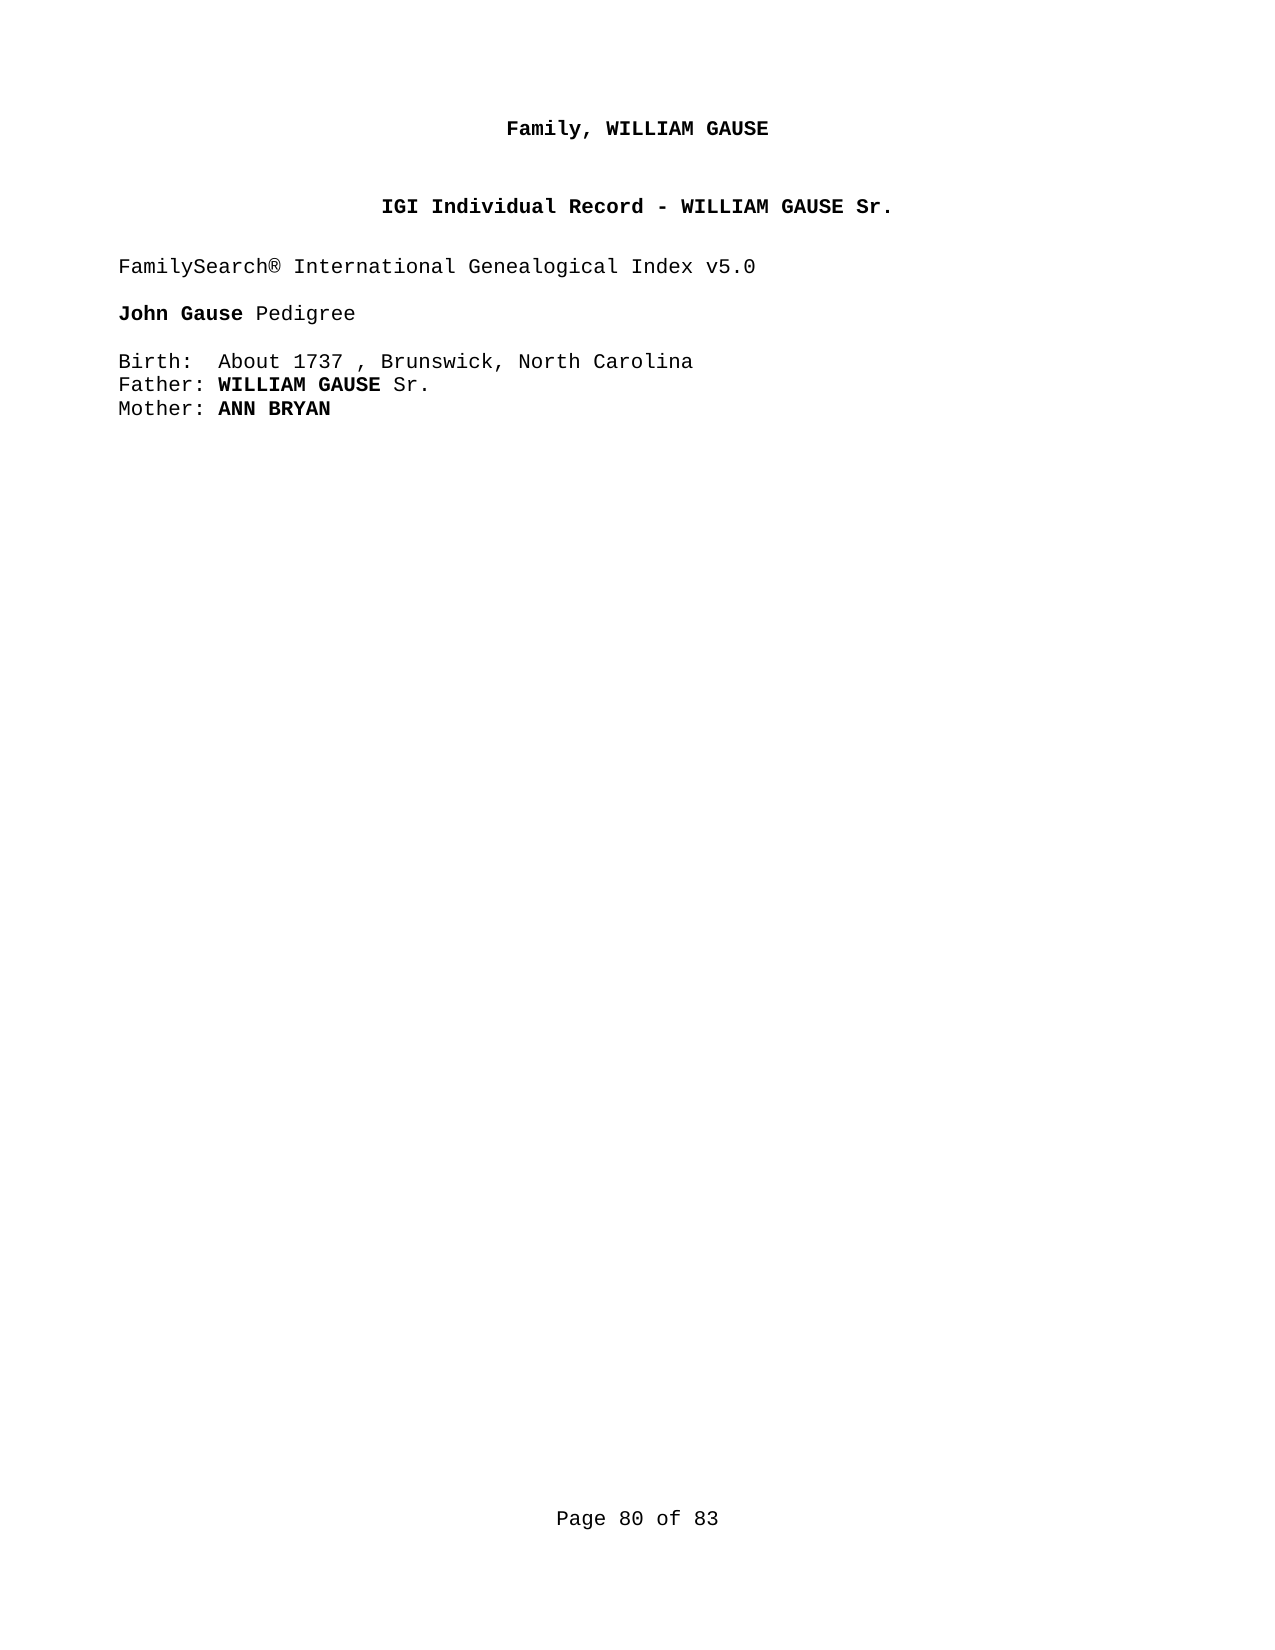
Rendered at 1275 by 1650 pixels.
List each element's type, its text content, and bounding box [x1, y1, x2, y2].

text Mother: Ann Bryan [118, 398, 1157, 422]
text Birth: About 1737 , Brunswick, North Carolina [118, 351, 1157, 374]
text John Gause Pedigree [118, 303, 1157, 327]
text Father: William Gause Sr. [118, 374, 1157, 398]
subtitle IGI Individual Record - William Gause Sr. [118, 196, 1157, 220]
text FamilySearch® International Genealogical Index v5.0 [118, 256, 1157, 280]
